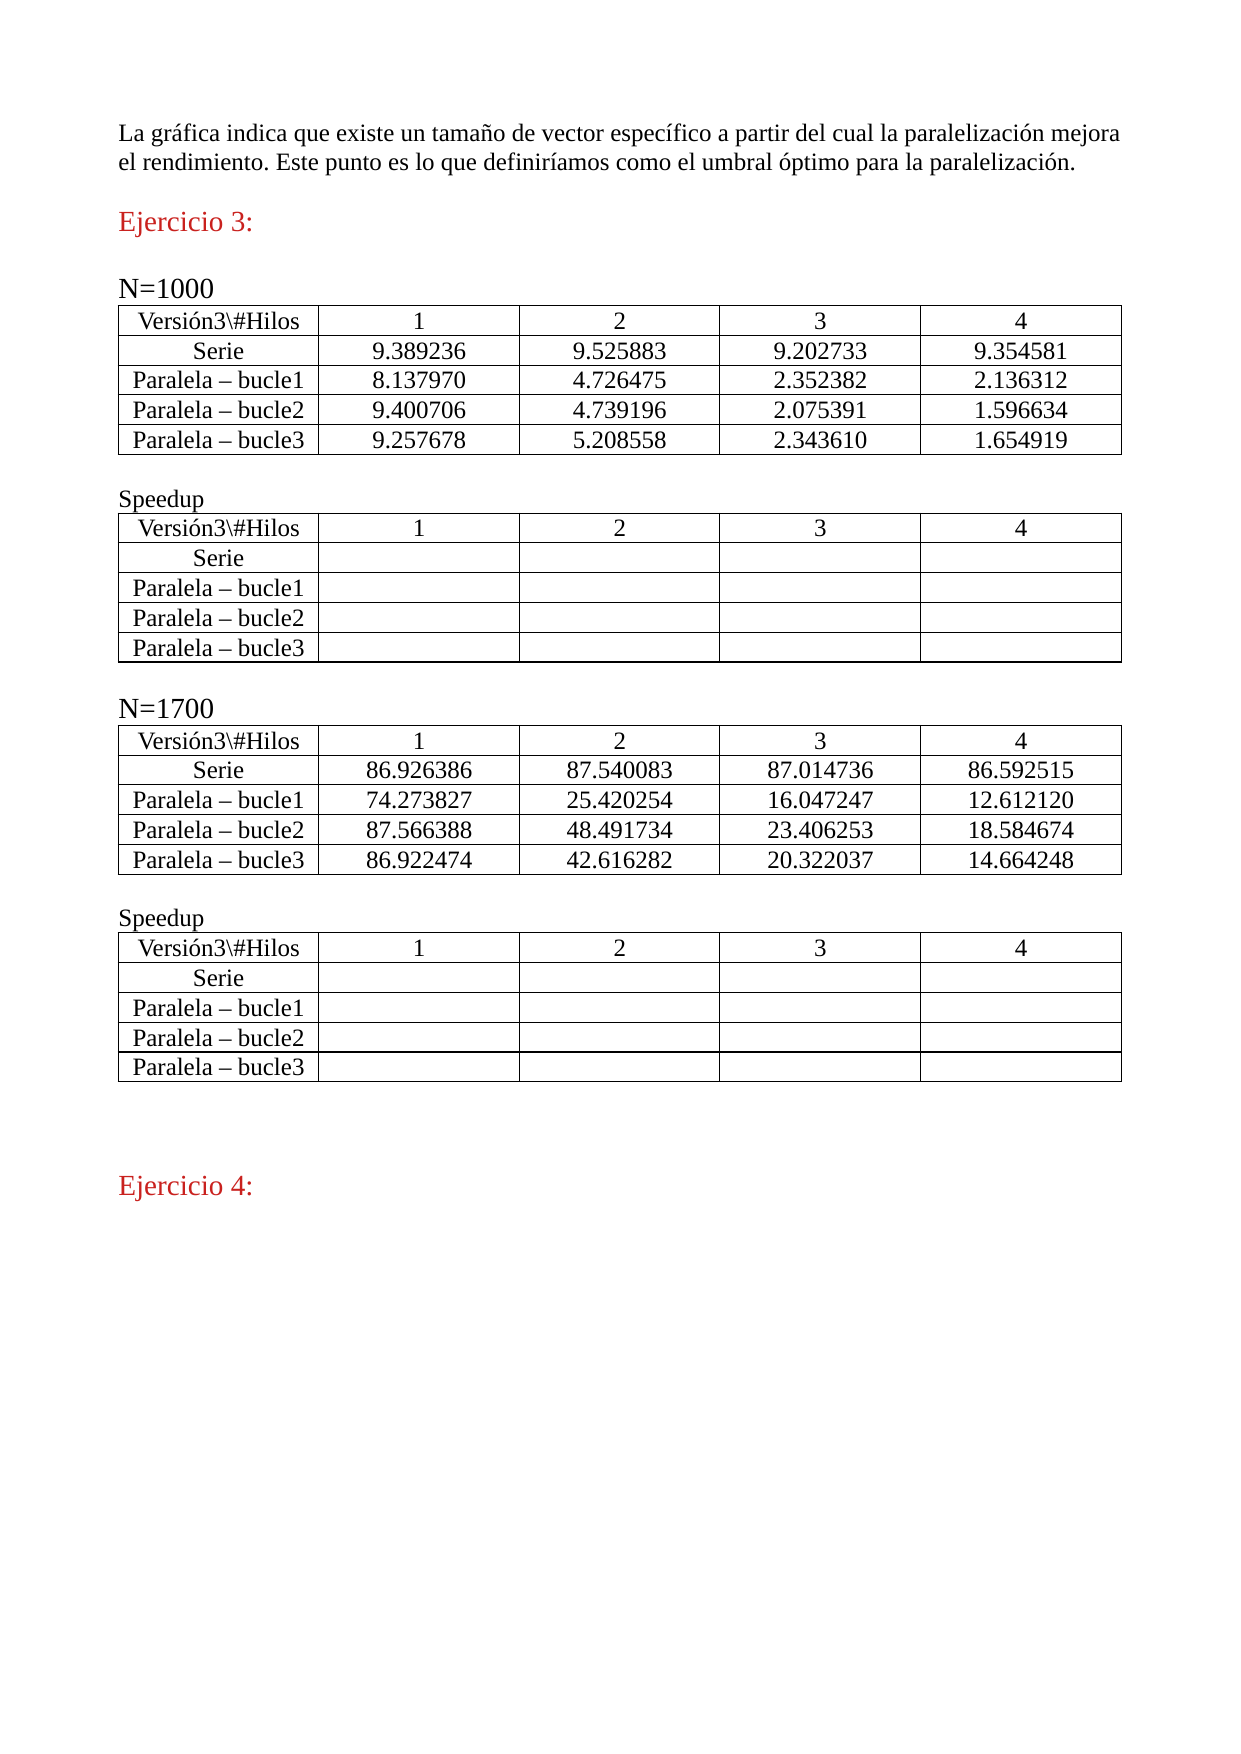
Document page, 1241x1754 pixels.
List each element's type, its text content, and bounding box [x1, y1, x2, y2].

table_cell 9.389236 [319, 336, 519, 364]
table_cell [921, 543, 1121, 572]
table_cell 86.926386 [319, 756, 519, 784]
table_cell [921, 573, 1121, 602]
table_cell Serie [119, 336, 318, 364]
table_header Versión3\#Hilos [119, 306, 318, 335]
table_cell Paralela – bucle2 [119, 395, 318, 424]
table_cell [319, 963, 519, 992]
table_cell [520, 573, 719, 602]
table_header 3 [720, 726, 920, 754]
table_cell Paralela – bucle1 [119, 366, 318, 394]
table_cell 4.726475 [520, 366, 719, 394]
table_cell [520, 543, 719, 572]
table_cell 1.654919 [921, 425, 1121, 454]
table_header 3 [720, 933, 920, 962]
table_cell Serie [119, 543, 318, 572]
table_cell Paralela – bucle2 [119, 1023, 318, 1051]
table_cell Serie [119, 756, 318, 784]
table_cell 9.354581 [921, 336, 1121, 364]
table_cell [520, 963, 719, 992]
table_cell Paralela – bucle3 [119, 1053, 318, 1081]
table_cell [319, 1053, 519, 1081]
table_cell 14.664248 [921, 845, 1121, 874]
table_cell Serie [119, 963, 318, 992]
table_cell 18.584674 [921, 815, 1121, 844]
table_header 2 [520, 306, 719, 335]
table_cell 1.596634 [921, 395, 1121, 424]
table_cell Paralela – bucle2 [119, 815, 318, 844]
table_header 4 [921, 726, 1121, 754]
table_cell 2.352382 [720, 366, 920, 394]
table_cell [319, 633, 519, 661]
table_cell [921, 1023, 1121, 1051]
text Speedup [118, 903, 1122, 932]
table_cell 12.612120 [921, 785, 1121, 814]
table_cell 23.406253 [720, 815, 920, 844]
table_header 2 [520, 514, 719, 542]
table_header 3 [720, 306, 920, 335]
table_header 4 [921, 306, 1121, 335]
table_cell [720, 633, 920, 661]
table_cell 9.525883 [520, 336, 719, 364]
table_header Versión3\#Hilos [119, 933, 318, 962]
table_cell 86.592515 [921, 756, 1121, 784]
table_cell [520, 993, 719, 1022]
table_cell 87.540083 [520, 756, 719, 784]
table_cell 25.420254 [520, 785, 719, 814]
table_cell [319, 993, 519, 1022]
table_header 1 [319, 726, 519, 754]
text Ejercicio 3: [118, 204, 1122, 238]
table_cell [520, 603, 719, 632]
table_cell 4.739196 [520, 395, 719, 424]
table_cell 9.257678 [319, 425, 519, 454]
table_cell [720, 573, 920, 602]
table_cell [319, 543, 519, 572]
table_cell Paralela – bucle1 [119, 785, 318, 814]
text La gráfica indica que existe un tamaño de vector específico a partir del cual la paralelización mejora el rendimiento. Este punto es lo que definiríamos como el umbral óptimo para la paralelización. [118, 118, 1122, 176]
table_cell 2.343610 [720, 425, 920, 454]
table_cell [720, 963, 920, 992]
table_cell [921, 993, 1121, 1022]
table_header 1 [319, 514, 519, 542]
table_cell 16.047247 [720, 785, 920, 814]
table_cell [720, 993, 920, 1022]
table_cell 86.922474 [319, 845, 519, 874]
table_header 2 [520, 933, 719, 962]
table_cell [520, 1053, 719, 1081]
table_cell [921, 633, 1121, 661]
text N=1000 [118, 271, 1122, 305]
table_header 1 [319, 933, 519, 962]
table_cell Paralela – bucle3 [119, 845, 318, 874]
table_cell Paralela – bucle3 [119, 633, 318, 661]
text N=1700 [118, 691, 1122, 725]
table_cell [720, 1023, 920, 1051]
table_cell 2.136312 [921, 366, 1121, 394]
table_cell Paralela – bucle1 [119, 573, 318, 602]
table_cell [720, 1053, 920, 1081]
table_cell 87.014736 [720, 756, 920, 784]
table_cell [921, 603, 1121, 632]
table_cell 20.322037 [720, 845, 920, 874]
table_cell 42.616282 [520, 845, 719, 874]
table_cell [319, 1023, 519, 1051]
table_header Versión3\#Hilos [119, 514, 318, 542]
text Ejercicio 4: [118, 1168, 1122, 1202]
table_cell Paralela – bucle3 [119, 425, 318, 454]
table_cell [720, 543, 920, 572]
table_cell 9.202733 [720, 336, 920, 364]
table_cell Paralela – bucle1 [119, 993, 318, 1022]
table_cell Paralela – bucle2 [119, 603, 318, 632]
table_cell [720, 603, 920, 632]
table_cell 87.566388 [319, 815, 519, 844]
table_cell 5.208558 [520, 425, 719, 454]
table_cell [520, 633, 719, 661]
table_cell [921, 1053, 1121, 1081]
text Speedup [118, 484, 1122, 512]
table_cell [520, 1023, 719, 1051]
table_header 1 [319, 306, 519, 335]
table_cell 48.491734 [520, 815, 719, 844]
table_header 3 [720, 514, 920, 542]
table_cell 9.400706 [319, 395, 519, 424]
table_cell [319, 573, 519, 602]
table_cell 8.137970 [319, 366, 519, 394]
table_cell [921, 963, 1121, 992]
table_cell 2.075391 [720, 395, 920, 424]
table_header 4 [921, 933, 1121, 962]
table_header 4 [921, 514, 1121, 542]
table_header Versión3\#Hilos [119, 726, 318, 754]
table_header 2 [520, 726, 719, 754]
table_cell 74.273827 [319, 785, 519, 814]
table_cell [319, 603, 519, 632]
